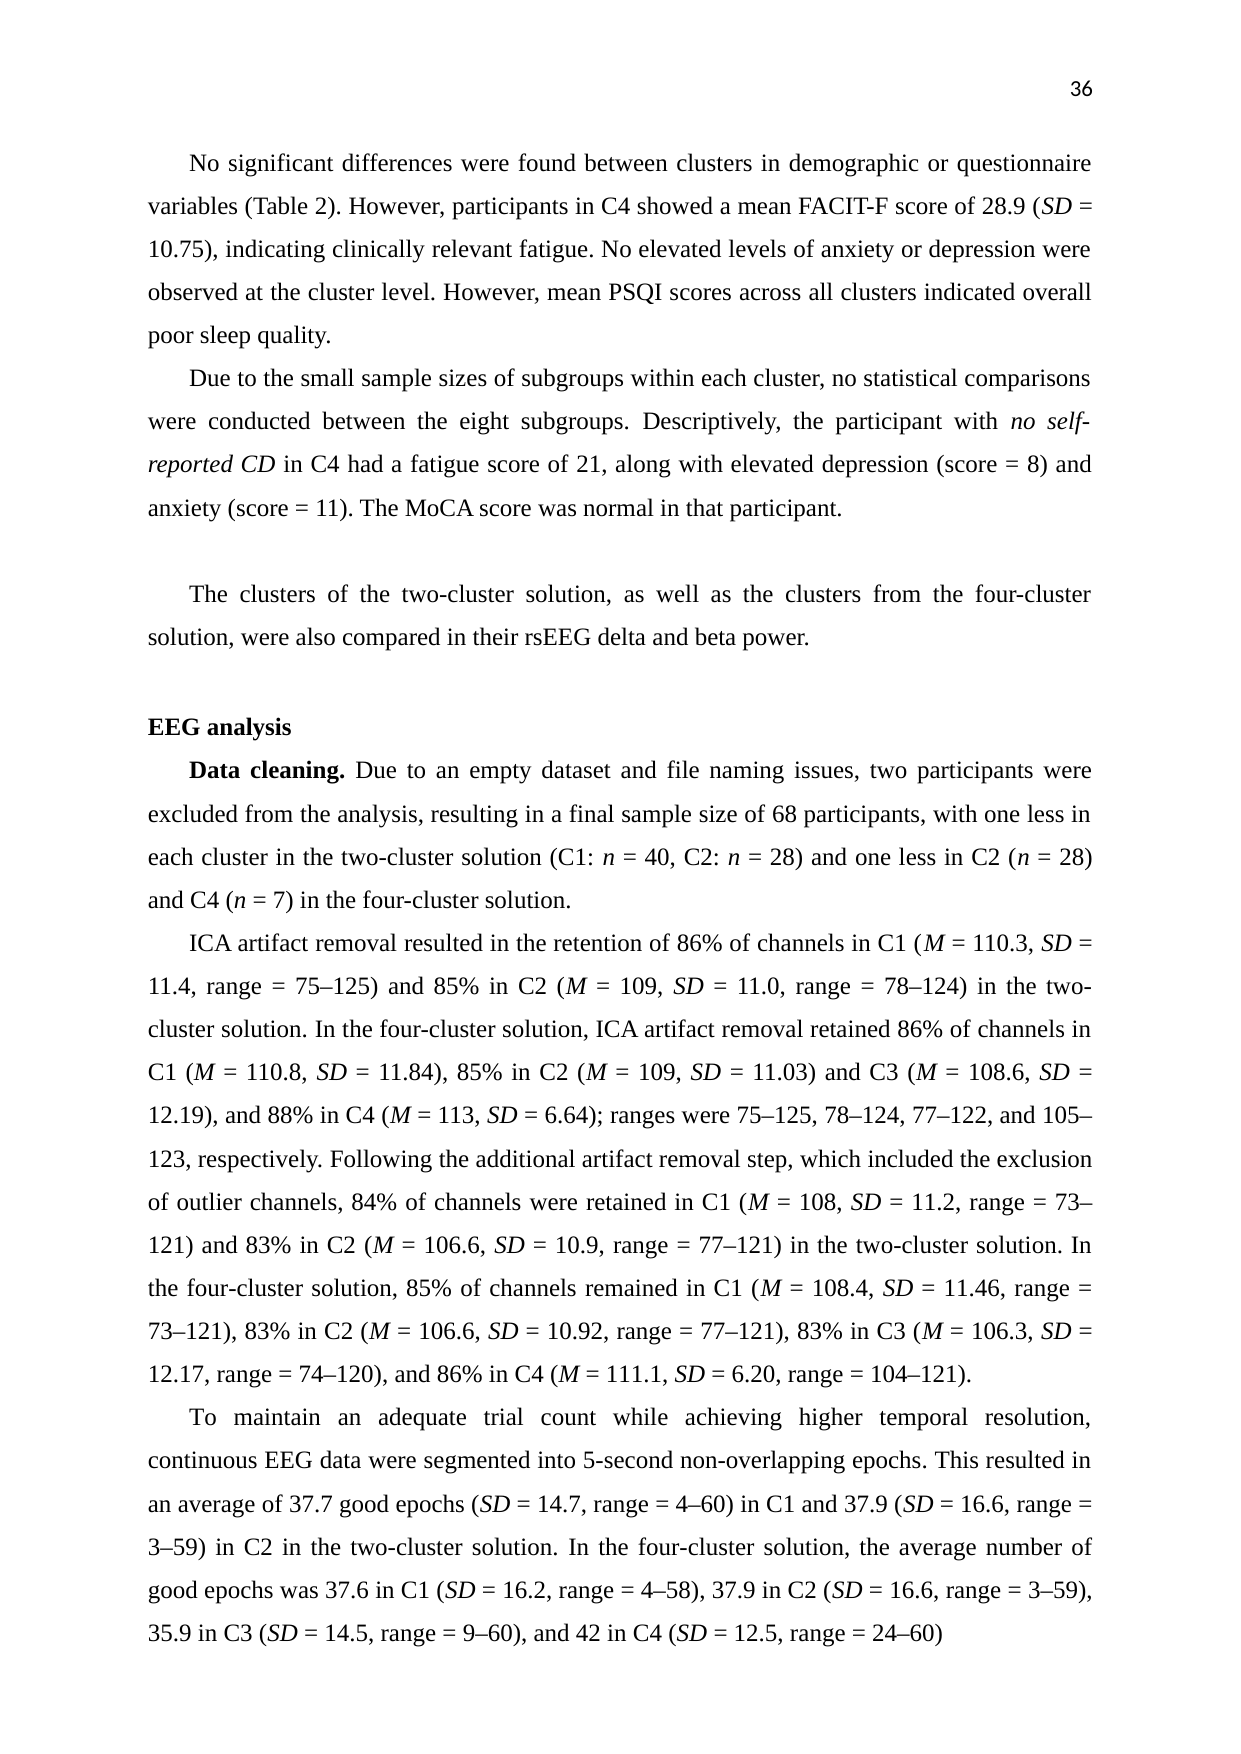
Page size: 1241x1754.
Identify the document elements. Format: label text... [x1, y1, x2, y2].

text No significant differences were found between clusters in demographic or questionnaire variables (Table 2). However, participants in C4 showed a mean FACIT-F score of 28.9 (SD = 10.75), indicating clinically relevant fatigue. No elevated levels of anxiety or depression were observed at the cluster level. However, mean PSQI scores across all clusters indicated overall poor sleep quality. [148, 148, 1093, 349]
text Due to the small sample sizes of subgroups within each cluster, no statistical comparisons were conducted between the eight subgroups. Descriptively, the participant with no self-reported CD in C4 had a fatigue score of 21, along with elevated depression (score = 8) and anxiety (score = 11). The MoCA score was normal in that participant. [148, 363, 1093, 521]
text ICA artifact removal resulted in the retention of 86% of channels in C1 (M = 110.3, SD = 11.4, range = 75–125) and 85% in C2 (M = 109, SD = 11.0, range = 78–124) in the two-cluster solution. In the four-cluster solution, ICA artifact removal retained 86% of channels in C1 (M = 110.8, SD = 11.84), 85% in C2 (M = 109, SD = 11.03) and C3 (M = 108.6, SD = 12.19), and 88% in C4 (M = 113, SD = 6.64); ranges were 75–125, 78–124, 77–122, and 105–123, respectively. Following the additional artifact removal step, which included the exclusion of outlier channels, 84% of channels were retained in C1 (M = 108, SD = 11.2, range = 73–121) and 83% in C2 (M = 106.6, SD = 10.9, range = 77–121) in the two-cluster solution. In the four-cluster solution, 85% of channels remained in C1 (M = 108.4, SD = 11.46, range = 73–121), 83% in C2 (M = 106.6, SD = 10.92, range = 77–121), 83% in C3 (M = 106.3, SD = 12.17, range = 74–120), and 86% in C4 (M = 111.1, SD = 6.20, range = 104–121). [148, 928, 1093, 1388]
subtitle EEG analysis [148, 712, 1093, 741]
text The clusters of the two-cluster solution, as well as the clusters from the four-cluster solution, were also compared in their rsEEG delta and beta power. [148, 579, 1093, 651]
text To maintain an adequate trial count while achieving higher temporal resolution, continuous EEG data were segmented into 5-second non-overlapping epochs. This resulted in an average of 37.7 good epochs (SD = 14.7, range = 4–60) in C1 and 37.9 (SD = 16.6, range = 3–59) in C2 in the two-cluster solution. In the four-cluster solution, the average number of good epochs was 37.6 in C1 (SD = 16.2, range = 4–58), 37.9 in C2 (SD = 16.6, range = 3–59), 35.9 in C3 (SD = 14.5, range = 9–60), and 42 in C4 (SD = 12.5, range = 24–60) [148, 1402, 1093, 1647]
text Data cleaning. Due to an empty dataset and file naming issues, two participants were excluded from the analysis, resulting in a final sample size of 68 participants, with one less in each cluster in the two-cluster solution (C1: n = 40, C2: n = 28) and one less in C2 (n = 28) and C4 (n = 7) in the four-cluster solution. [148, 756, 1093, 914]
